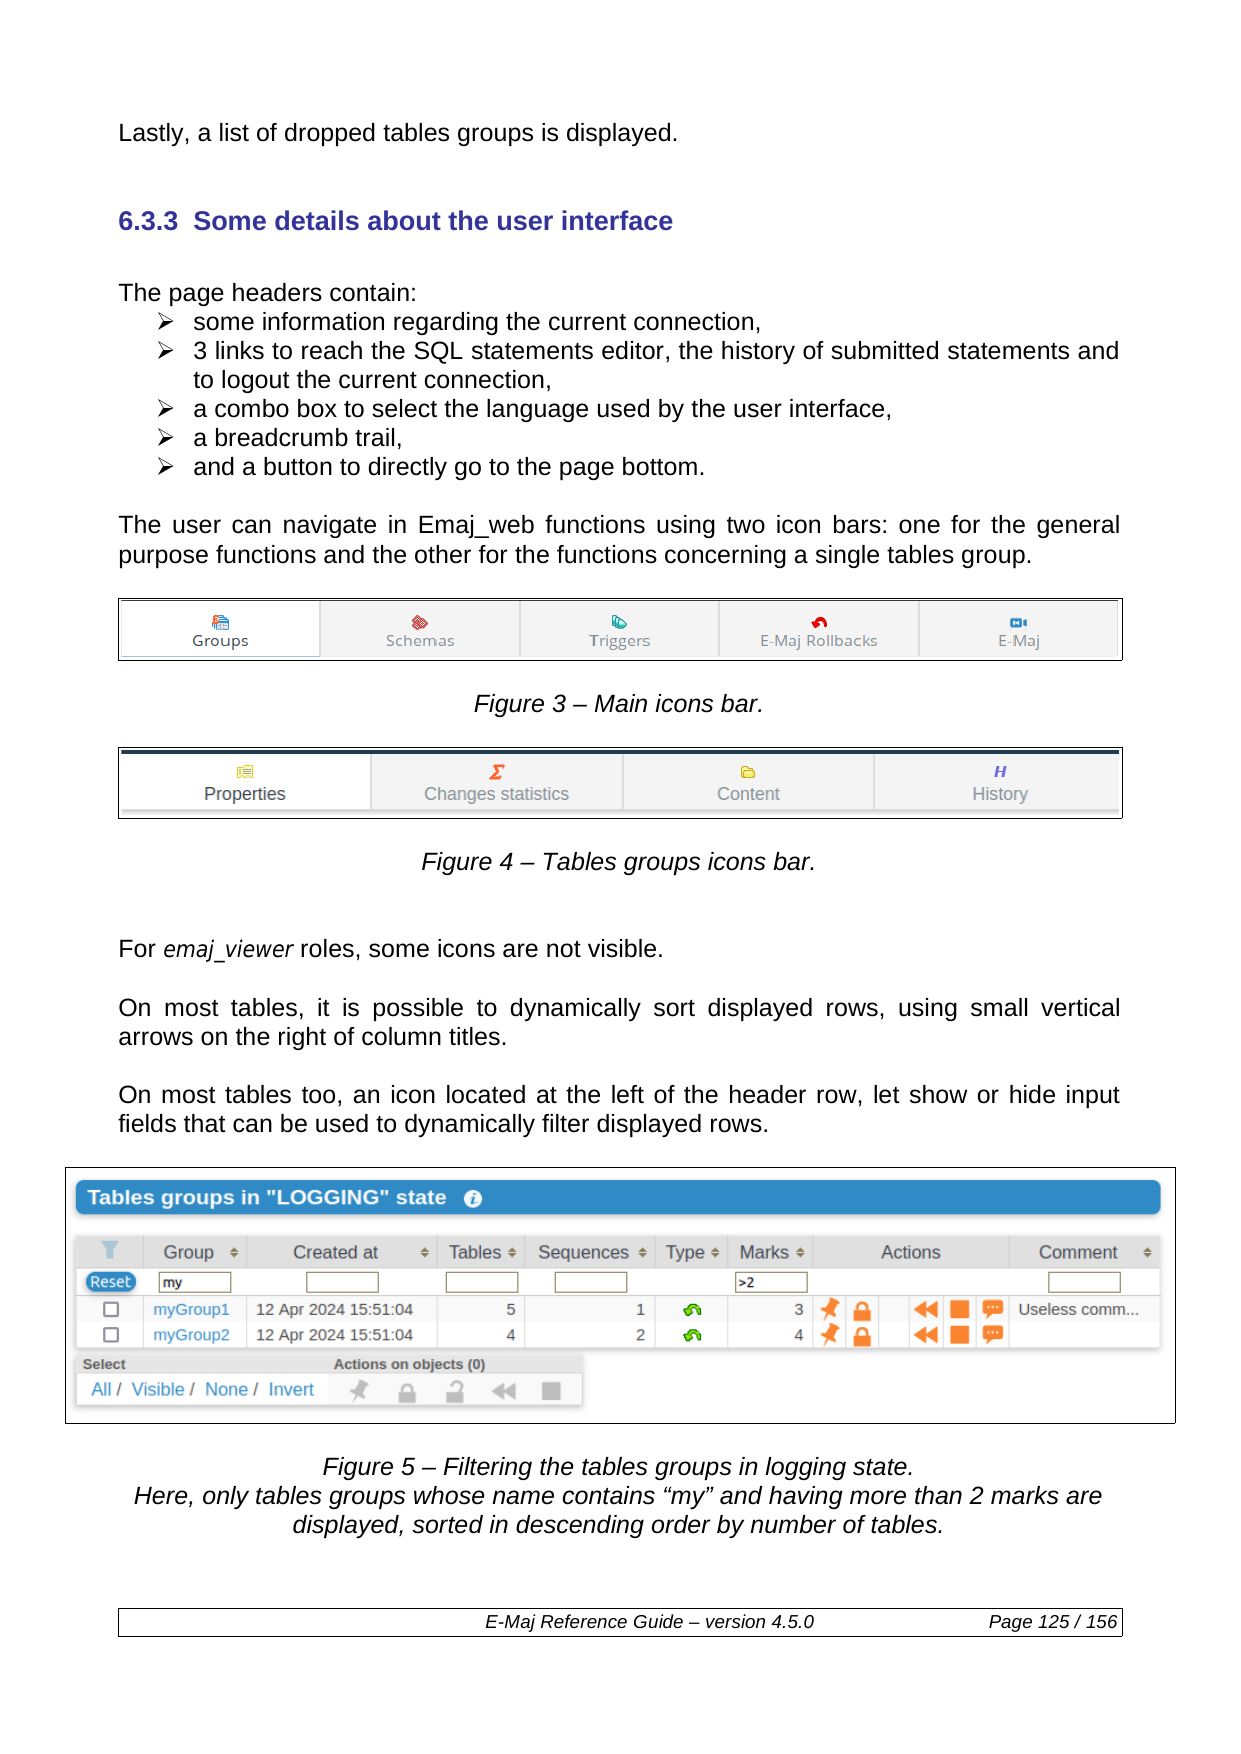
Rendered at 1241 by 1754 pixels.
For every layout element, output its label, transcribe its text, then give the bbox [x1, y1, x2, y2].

list 3 links to reach the SQL statements editor, the history of submitted statements and to logout the current connection, [156, 336, 1122, 394]
text The page headers contain: [118, 278, 1122, 307]
text On most tables too, an icon located at the left of the header row, let show or hide input fields that can be used to dynamically filter displayed rows. [118, 1079, 1122, 1138]
list and a button to directly go to the page bottom. [156, 452, 1122, 481]
picture [68, 1169, 1172, 1420]
text Here, only tables groups whose name contains “my” and having more than 2 marks are displayed, sorted in descending order by number of tables. [118, 1481, 1122, 1539]
text Figure 4 – Tables groups icons bar. [118, 847, 1122, 876]
text On most tables, it is possible to dynamically sort displayed rows, using small vertical arrows on the right of column titles. [118, 992, 1122, 1051]
picture [121, 750, 1119, 815]
list some information regarding the current connection, [156, 307, 1122, 336]
text Figure 5 – Filtering the tables groups in logging state. [118, 1452, 1122, 1481]
text For emaj_viewer roles, some icons are not visible. [118, 934, 1122, 963]
list a breadcrumb trail, [156, 423, 1122, 452]
text Figure 3 – Main icons bar. [118, 689, 1122, 718]
text The user can navigate in Emaj_web functions using two icon bars: one for the general purpose functions and the other for the functions concerning a single tables group. [118, 510, 1122, 568]
list a combo box to select the language used by the user interface, [156, 394, 1122, 423]
text Lastly, a list of dropped tables groups is displayed. [118, 118, 1122, 147]
subtitle Some details about the user interface [118, 205, 1122, 236]
picture [121, 600, 1119, 657]
